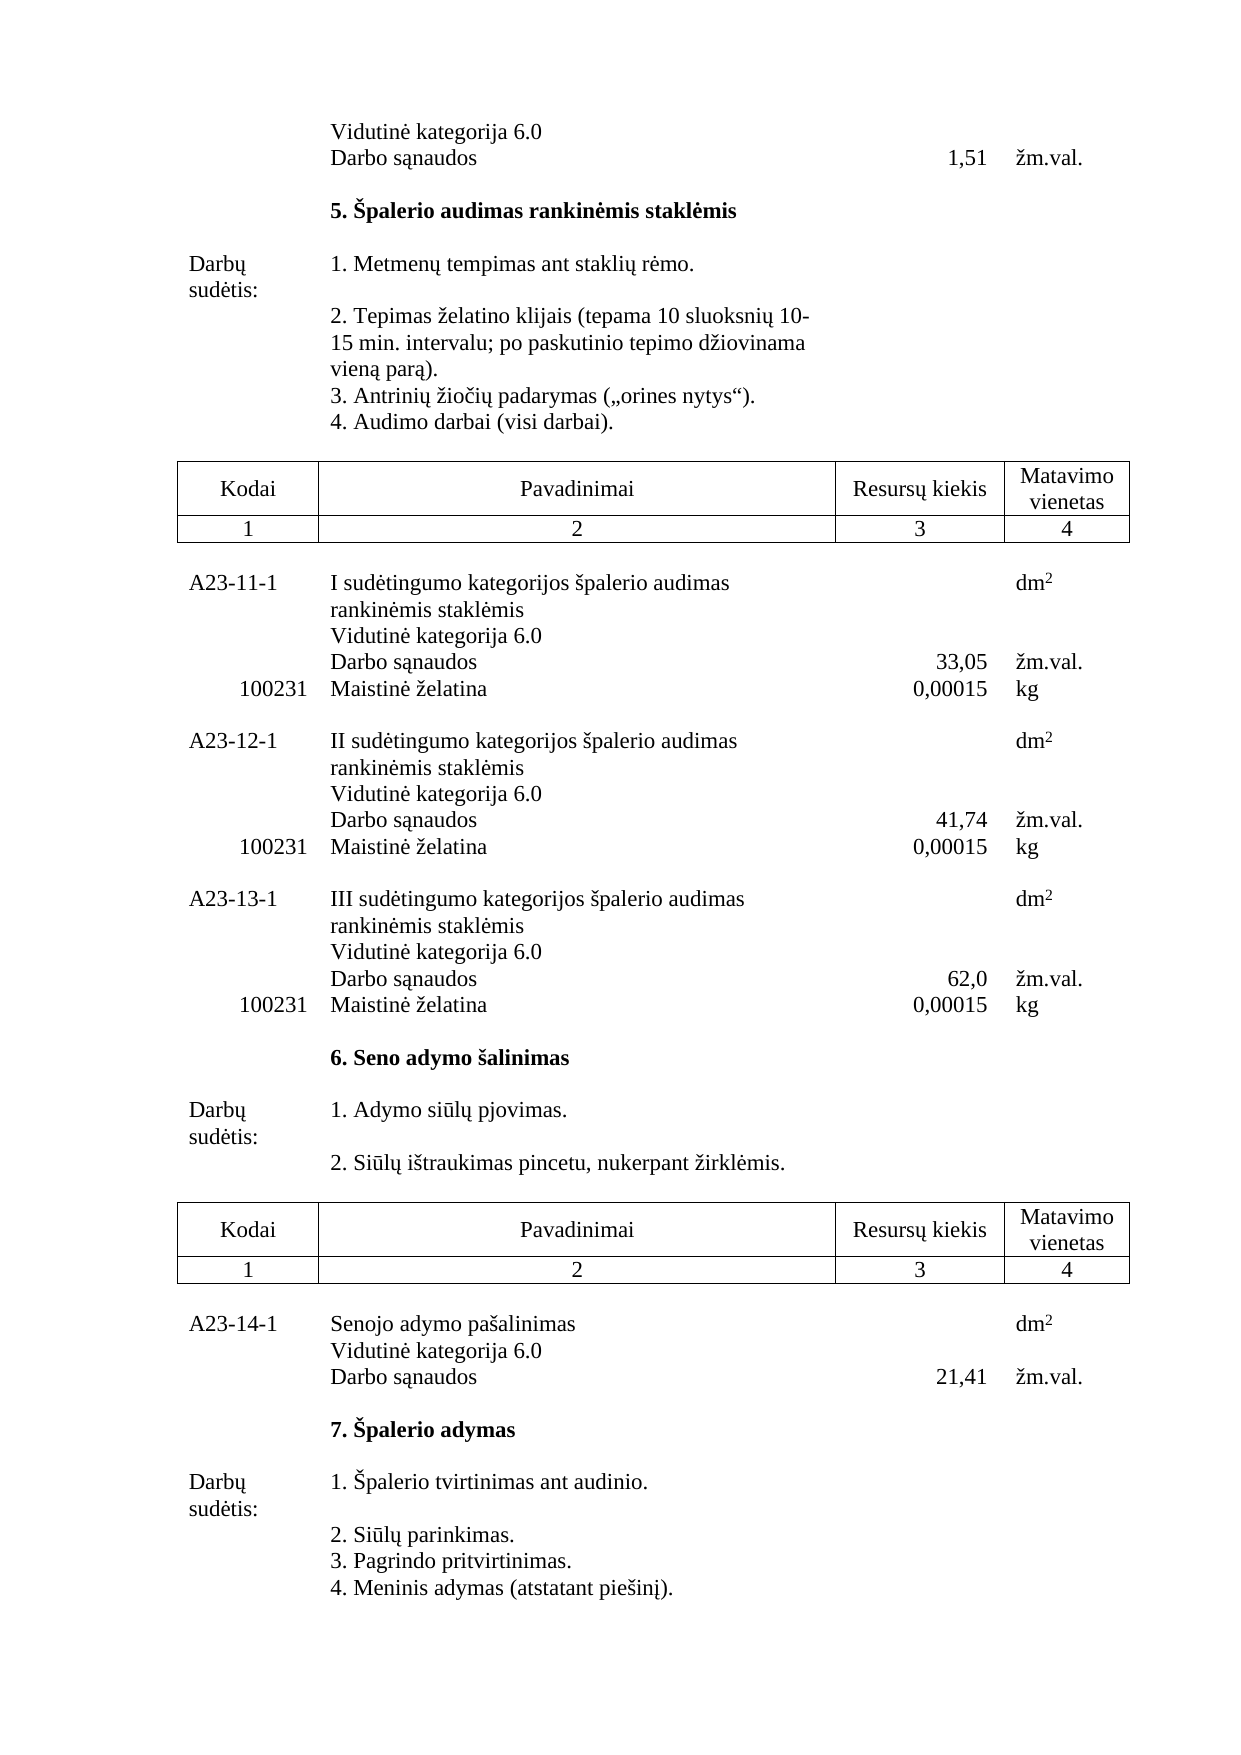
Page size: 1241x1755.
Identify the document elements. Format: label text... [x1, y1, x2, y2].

table_cell [1004, 1574, 1129, 1600]
table_cell [319, 859, 836, 886]
table_cell [836, 1600, 1004, 1627]
table_cell Vidutinė kategorija 6.0 [319, 622, 836, 648]
table_cell [177, 434, 319, 461]
table_cell [836, 938, 1004, 964]
table_cell [177, 1017, 319, 1044]
table_cell [836, 1044, 1004, 1070]
table_cell [836, 1574, 1004, 1600]
table_cell [177, 1442, 319, 1468]
table_cell [1004, 1600, 1129, 1627]
table_cell [177, 859, 319, 886]
table_cell 3. Pagrindo pritvirtinimas. [319, 1548, 836, 1574]
table_cell žm.val. [1004, 145, 1129, 171]
table_cell I sudėtingumo kategorijos špalerio audimas rankinėmis staklėmis [319, 569, 836, 622]
table_cell 3 [836, 516, 1004, 542]
table_cell [319, 1389, 836, 1416]
table_cell dm2 [1004, 1310, 1129, 1337]
table_cell [836, 1310, 1004, 1337]
table_cell [177, 1044, 319, 1070]
table_cell [1004, 859, 1129, 886]
table_cell kg [1004, 833, 1129, 859]
table_cell [836, 728, 1004, 780]
table_cell Matavimo vienetas [1005, 1203, 1129, 1256]
table_cell [836, 171, 1004, 197]
table_cell [177, 303, 319, 382]
table_cell 1,51 [836, 145, 1004, 171]
table_cell 2 [319, 516, 835, 542]
table_cell 7. Špalerio adymas [319, 1416, 836, 1442]
table_cell [319, 1175, 836, 1202]
table_cell Darbų sudėtis: [177, 250, 319, 303]
table_cell žm.val. [1004, 648, 1129, 675]
table_cell Matavimo vienetas [1005, 462, 1129, 514]
table_cell [177, 118, 319, 144]
table_cell [177, 543, 319, 569]
table_cell [1004, 780, 1129, 806]
table_cell [177, 938, 319, 964]
table_cell 1. Špalerio tvirtinimas ant audinio. [319, 1469, 836, 1521]
table_cell [177, 145, 319, 171]
table_cell 1 [178, 1257, 318, 1283]
table_cell Resursų kiekis [836, 462, 1004, 514]
table_cell [836, 1017, 1004, 1044]
table_cell 41,74 [836, 806, 1004, 833]
table_cell [836, 303, 1004, 382]
table_cell [177, 408, 319, 434]
table_cell [177, 1175, 319, 1202]
table_cell 5. Špalerio audimas rankinėmis staklėmis [319, 197, 836, 223]
table_cell [1004, 1096, 1129, 1149]
table_cell [177, 1416, 319, 1442]
table_cell [836, 1389, 1004, 1416]
table_cell Kodai [178, 462, 318, 514]
table_cell [1004, 382, 1129, 408]
table_cell Senojo adymo pašalinimas [319, 1310, 836, 1337]
table_cell [177, 171, 319, 197]
table_cell [1004, 1149, 1129, 1175]
table_cell 4 [1005, 1257, 1129, 1283]
table_cell 100231 [177, 833, 319, 859]
table_cell [836, 1469, 1004, 1521]
table_cell [177, 1070, 319, 1096]
table_cell 3 [836, 1257, 1004, 1283]
table_cell [1004, 1070, 1129, 1096]
table_cell [836, 197, 1004, 223]
table_cell [319, 171, 836, 197]
table_cell Maistinė želatina [319, 833, 836, 859]
table_cell [1004, 434, 1129, 461]
table_cell 21,41 [836, 1363, 1004, 1389]
table_cell A23-13-1 [177, 886, 319, 938]
table_cell 100231 [177, 991, 319, 1017]
table_cell [1004, 1416, 1129, 1442]
table_cell [836, 780, 1004, 806]
table_cell [836, 1070, 1004, 1096]
table_cell [319, 1284, 836, 1310]
table_cell [1004, 938, 1129, 964]
table_cell [177, 1149, 319, 1175]
table_cell [836, 434, 1004, 461]
table_cell [836, 859, 1004, 886]
table_cell [177, 197, 319, 223]
table_cell [319, 224, 836, 250]
table_cell [177, 1337, 319, 1363]
table_cell [177, 701, 319, 727]
table_cell [836, 1442, 1004, 1468]
table_cell [177, 1363, 319, 1389]
table_cell 6. Seno adymo šalinimas [319, 1044, 836, 1070]
table_cell 100231 [177, 675, 319, 701]
table_cell [177, 1284, 319, 1310]
table_cell 2 [319, 1257, 835, 1283]
table_cell Darbo sąnaudos [319, 806, 836, 833]
table_cell [1004, 1469, 1129, 1521]
table_cell dm2 [1004, 569, 1129, 622]
table_cell [836, 569, 1004, 622]
table_cell [177, 382, 319, 408]
table_cell 4. Meninis adymas (atstatant piešinį). [319, 1574, 836, 1600]
table_cell Kodai [178, 1203, 318, 1256]
table_cell A23-12-1 [177, 728, 319, 780]
table_cell [836, 1416, 1004, 1442]
table_cell 4. Audimo darbai (visi darbai). [319, 408, 836, 434]
table_cell 0,00015 [836, 675, 1004, 701]
table_cell [177, 806, 319, 833]
table_cell [1004, 303, 1129, 382]
table_cell [1004, 197, 1129, 223]
table_cell [836, 382, 1004, 408]
table_cell 4 [1005, 516, 1129, 542]
table_cell Maistinė želatina [319, 991, 836, 1017]
table_cell [177, 648, 319, 675]
table_cell [177, 1389, 319, 1416]
table_cell Darbo sąnaudos [319, 648, 836, 675]
table_cell 1. Metmenų tempimas ant staklių rėmo. [319, 250, 836, 303]
table_cell III sudėtingumo kategorijos špalerio audimas rankinėmis staklėmis [319, 886, 836, 938]
table_cell Vidutinė kategorija 6.0 [319, 1337, 836, 1363]
table_cell [836, 1175, 1004, 1202]
table_cell [319, 434, 836, 461]
table_cell [1004, 1389, 1129, 1416]
table_cell [836, 1337, 1004, 1363]
table_cell [177, 1521, 319, 1547]
table_cell [836, 224, 1004, 250]
table_cell Pavadinimai [319, 1203, 835, 1256]
table_cell dm2 [1004, 728, 1129, 780]
table_cell Pavadinimai [319, 462, 835, 514]
table_cell [319, 1070, 836, 1096]
table_cell [836, 118, 1004, 144]
table_cell [177, 224, 319, 250]
table_cell 2. Siūlų ištraukimas pincetu, nukerpant žirklėmis. [319, 1149, 836, 1175]
table_cell [836, 1521, 1004, 1547]
table_cell 2. Siūlų parinkimas. [319, 1521, 836, 1547]
table_cell [1004, 250, 1129, 303]
table_cell žm.val. [1004, 1363, 1129, 1389]
table_cell [836, 1284, 1004, 1310]
table_cell [1004, 1175, 1129, 1202]
table_cell [1004, 701, 1129, 727]
table_cell [1004, 1337, 1129, 1363]
table_cell [177, 1574, 319, 1600]
table_cell [177, 1600, 319, 1627]
table_cell [836, 250, 1004, 303]
table_cell [1004, 1044, 1129, 1070]
table_cell [1004, 171, 1129, 197]
table_cell [319, 701, 836, 727]
table_cell [836, 1096, 1004, 1149]
table_cell Vidutinė kategorija 6.0 [319, 938, 836, 964]
table_cell [319, 1442, 836, 1468]
table_cell 33,05 [836, 648, 1004, 675]
table_cell [1004, 224, 1129, 250]
table_cell [1004, 408, 1129, 434]
table_cell kg [1004, 991, 1129, 1017]
table_cell [1004, 1548, 1129, 1574]
table_cell [1004, 1284, 1129, 1310]
table_cell [1004, 1442, 1129, 1468]
table_cell [836, 701, 1004, 727]
table_cell žm.val. [1004, 806, 1129, 833]
table_cell 0,00015 [836, 833, 1004, 859]
table_cell [1004, 1017, 1129, 1044]
table_cell dm2 [1004, 886, 1129, 938]
table_cell Vidutinė kategorija 6.0 [319, 780, 836, 806]
table_cell Maistinė želatina [319, 675, 836, 701]
table_cell [177, 965, 319, 991]
table_cell Darbo sąnaudos [319, 965, 836, 991]
table_cell 3. Antrinių žiočių padarymas („orines nytys“). [319, 382, 836, 408]
table_cell [836, 1548, 1004, 1574]
table_cell A23-11-1 [177, 569, 319, 622]
table_cell Vidutinė kategorija 6.0 [319, 118, 836, 144]
table_cell [836, 886, 1004, 938]
table_cell [177, 1548, 319, 1574]
table_cell 0,00015 [836, 991, 1004, 1017]
table_cell [1004, 543, 1129, 569]
table_cell II sudėtingumo kategorijos špalerio audimas rankinėmis staklėmis [319, 728, 836, 780]
table_cell [319, 543, 836, 569]
table_cell kg [1004, 675, 1129, 701]
table_cell Resursų kiekis [836, 1203, 1004, 1256]
table_cell 1 [178, 516, 318, 542]
table_cell [177, 780, 319, 806]
table_cell A23-14-1 [177, 1310, 319, 1337]
table_cell [1004, 118, 1129, 144]
table_cell [836, 622, 1004, 648]
table_cell [319, 1600, 836, 1627]
table_cell 62,0 [836, 965, 1004, 991]
table_cell [836, 1149, 1004, 1175]
table_cell 2. Tepimas želatino klijais (tepama 10 sluoksnių 10-15 min. intervalu; po paskutinio tepimo džiovinama vieną parą). [319, 303, 836, 382]
table_cell Darbo sąnaudos [319, 145, 836, 171]
table_cell Darbų sudėtis: [177, 1469, 319, 1521]
table_cell [1004, 622, 1129, 648]
table_cell Darbo sąnaudos [319, 1363, 836, 1389]
table_cell [836, 543, 1004, 569]
table_cell 1. Adymo siūlų pjovimas. [319, 1096, 836, 1149]
table_cell [177, 622, 319, 648]
table_cell [836, 408, 1004, 434]
table_cell [319, 1017, 836, 1044]
table_cell žm.val. [1004, 965, 1129, 991]
table_cell Darbų sudėtis: [177, 1096, 319, 1149]
table_cell [1004, 1521, 1129, 1547]
